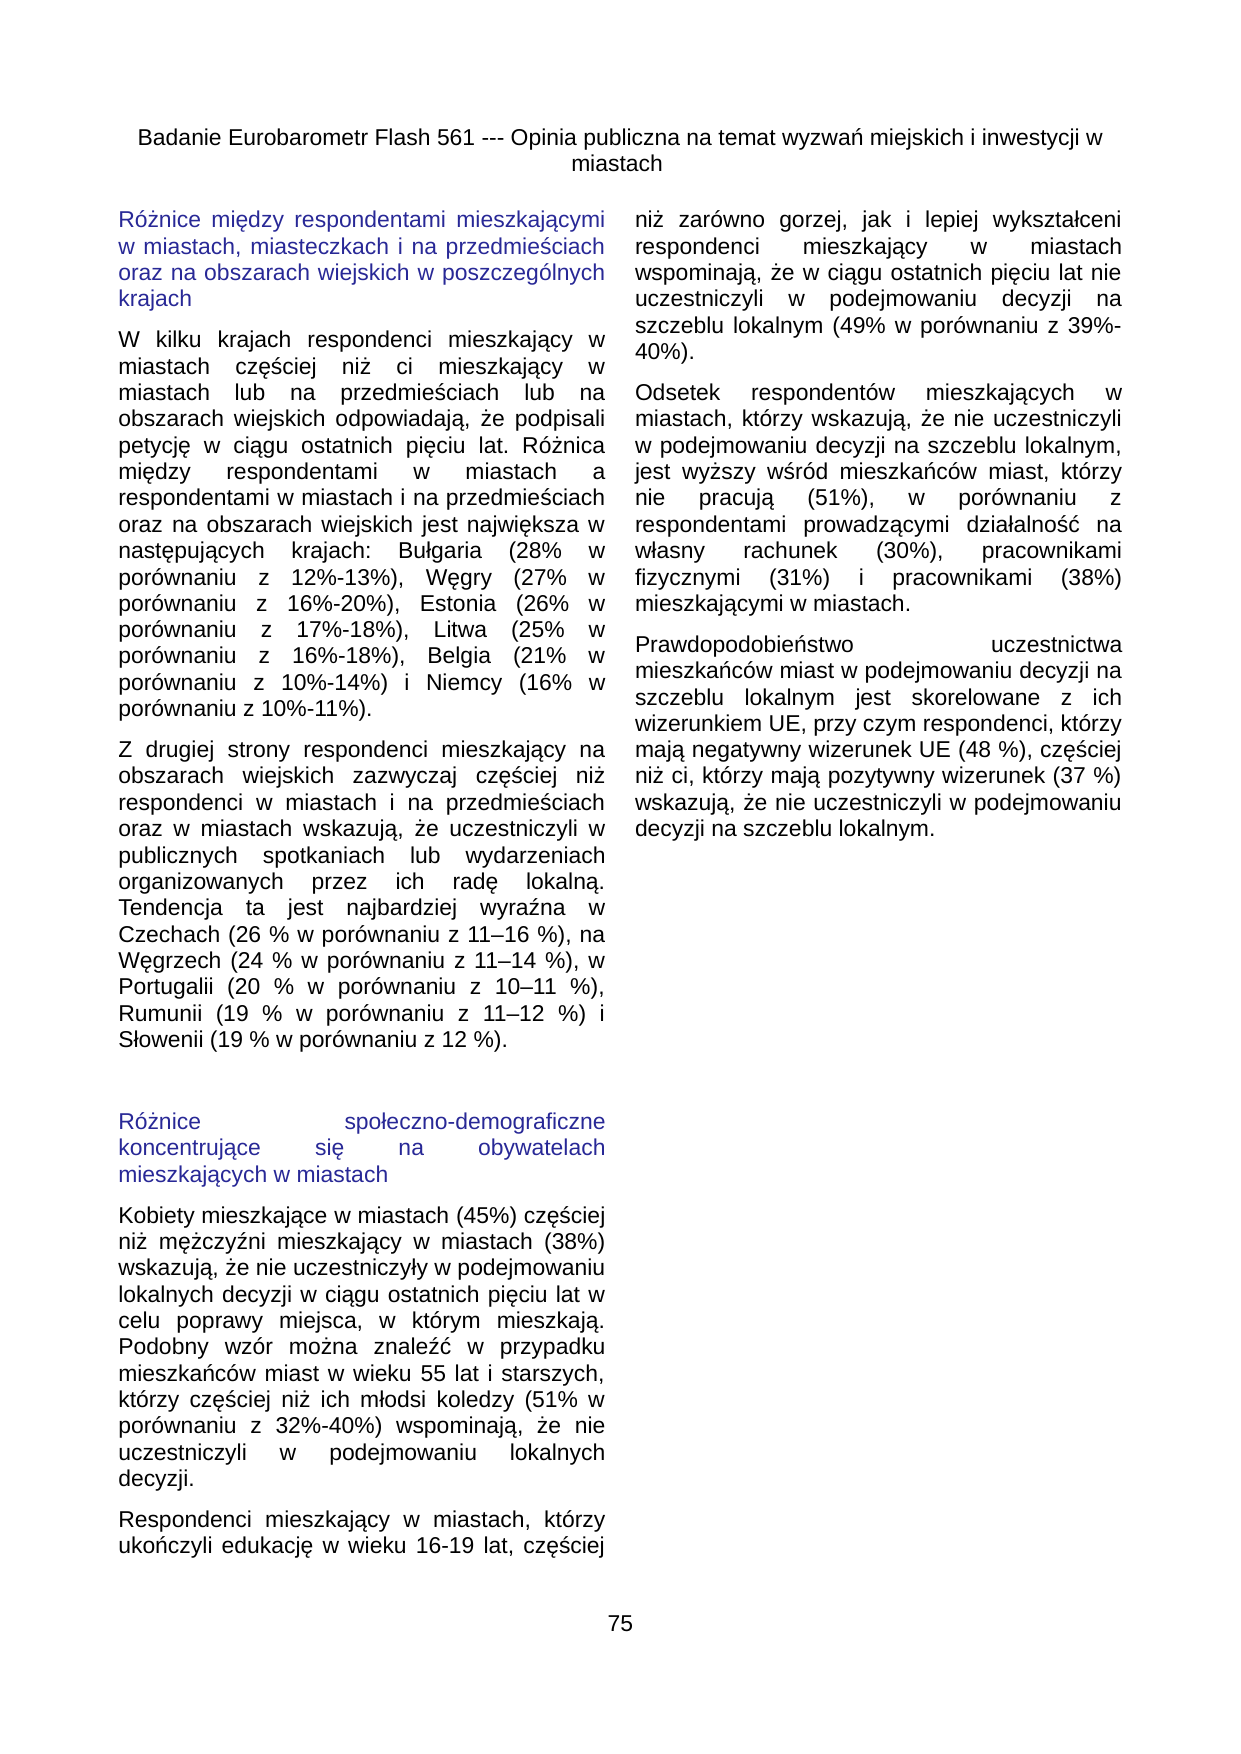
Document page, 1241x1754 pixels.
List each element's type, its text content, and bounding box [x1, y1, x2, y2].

text Kobiety mieszkające w miastach (45%) częściej niż mężczyźni mieszkający w miastach (38%) wskazują, że nie uczestniczyły w podejmowaniu lokalnych decyzji w ciągu ostatnich pięciu lat w celu poprawy miejsca, w którym mieszkają. Podobny wzór można znaleźć w przypadku mieszkańców miast w wieku 55 lat i starszych, którzy częściej niż ich młodsi koledzy (51% w porównaniu z 32%-40%) wspominają, że nie uczestniczyli w podejmowaniu lokalnych decyzji. [118, 1202, 605, 1491]
text Prawdopodobieństwo uczestnictwa mieszkańców miast w podejmowaniu decyzji na szczeblu lokalnym jest skorelowane z ich wizerunkiem UE, przy czym respondenci, którzy mają negatywny wizerunek UE (48 %), częściej niż ci, którzy mają pozytywny wizerunek (37 %) wskazują, że nie uczestniczyli w podejmowaniu decyzji na szczeblu lokalnym. [635, 631, 1122, 842]
text Różnice między respondentami mieszkającymi w miastach, miasteczkach i na przedmieściach oraz na obszarach wiejskich w poszczególnych krajach [118, 206, 605, 312]
text W kilku krajach respondenci mieszkający w miastach częściej niż ci mieszkający w miastach lub na przedmieściach lub na obszarach wiejskich odpowiadają, że podpisali petycję w ciągu ostatnich pięciu lat. Różnica między respondentami w miastach a respondentami w miastach i na przedmieściach oraz na obszarach wiejskich jest największa w następujących krajach: Bułgaria (28% w porównaniu z 12%-13%), Węgry (27% w porównaniu z 16%-20%), Estonia (26% w porównaniu z 17%-18%), Litwa (25% w porównaniu z 16%-18%), Belgia (21% w porównaniu z 10%-14%) i Niemcy (16% w porównaniu z 10%-11%). [118, 326, 605, 722]
text Respondenci mieszkający w miastach, którzy ukończyli edukację w wieku 16-19 lat, częściej [118, 1506, 605, 1559]
text Z drugiej strony respondenci mieszkający na obszarach wiejskich zazwyczaj częściej niż respondenci w miastach i na przedmieściach oraz w miastach wskazują, że uczestniczyli w publicznych spotkaniach lub wydarzeniach organizowanych przez ich radę lokalną. Tendencja ta jest najbardziej wyraźna w Czechach (26 % w porównaniu z 11–16 %), na Węgrzech (24 % w porównaniu z 11–14 %), w Portugalii (20 % w porównaniu z 10–11 %), Rumunii (19 % w porównaniu z 11–12 %) i Słowenii (19 % w porównaniu z 12 %). [118, 736, 605, 1052]
text niż zarówno gorzej, jak i lepiej wykształceni respondenci mieszkający w miastach wspominają, że w ciągu ostatnich pięciu lat nie uczestniczyli w podejmowaniu decyzji na szczeblu lokalnym (49% w porównaniu z 39%-40%). [635, 206, 1122, 364]
text Odsetek respondentów mieszkających w miastach, którzy wskazują, że nie uczestniczyli w podejmowaniu decyzji na szczeblu lokalnym, jest wyższy wśród mieszkańców miast, którzy nie pracują (51%), w porównaniu z respondentami prowadzącymi działalność na własny rachunek (30%), pracownikami fizycznymi (31%) i pracownikami (38%) mieszkającymi w miastach. [635, 379, 1122, 616]
text Różnice społeczno-demograficzne koncentrujące się na obywatelach mieszkających w miastach [118, 1108, 605, 1187]
